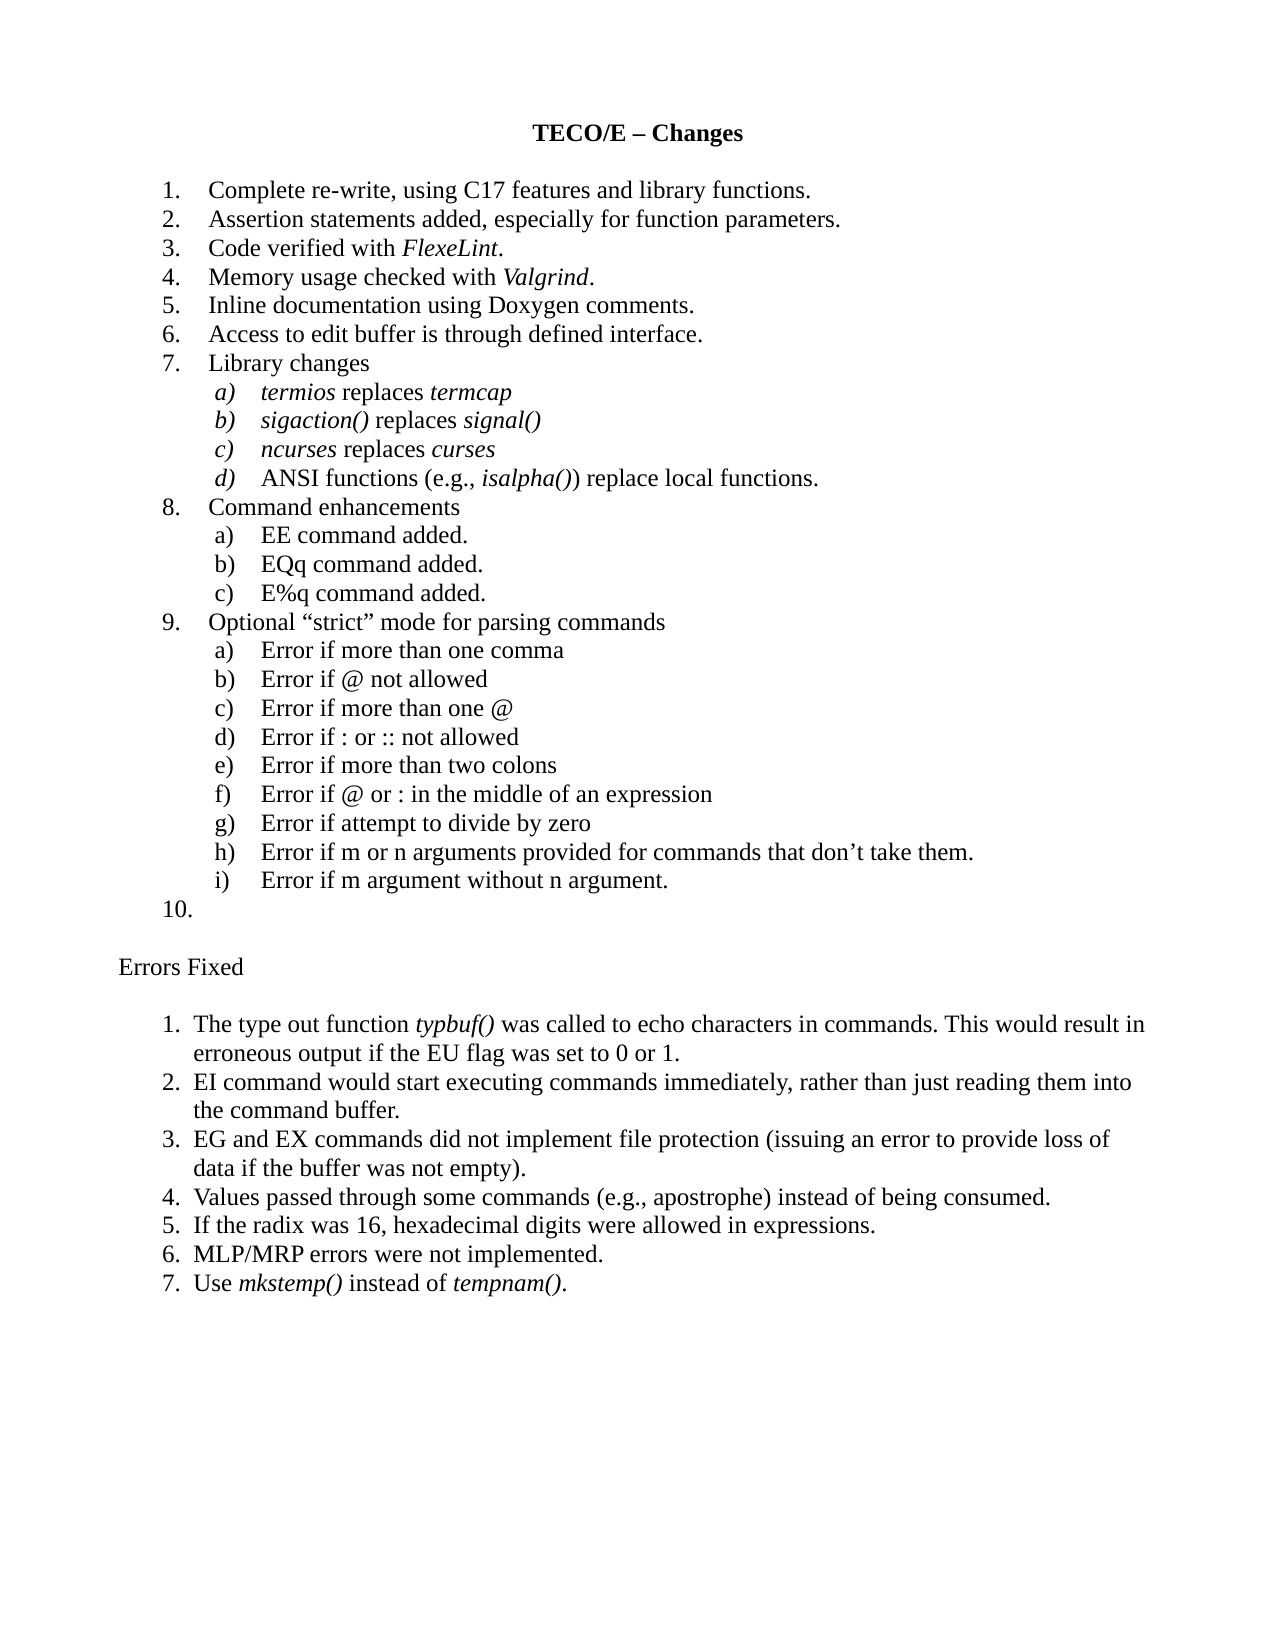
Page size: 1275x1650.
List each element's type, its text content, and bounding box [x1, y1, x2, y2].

list Error if @ not allowed [208, 664, 1157, 693]
text Errors Fixed [118, 952, 1157, 981]
list Error if : or :: not allowed [208, 722, 1157, 751]
text TECO/E – Changes [118, 118, 1157, 147]
list sigaction() replaces signal() [208, 406, 1157, 434]
list Memory usage checked with Valgrind. [156, 262, 1157, 291]
list ANSI functions (e.g., isalpha()) replace local functions. [208, 463, 1157, 492]
list Error if m or n arguments provided for commands that don’t take them. [208, 837, 1157, 866]
list The type out function typbuf() was called to echo characters in commands. This would result in erroneous output if the EU flag was set to 0 or 1. [156, 1009, 1157, 1067]
list Complete re-write, using C17 features and library functions. [156, 176, 1157, 204]
list Error if attempt to divide by zero [208, 808, 1157, 837]
list Code verified with FlexeLint. [156, 233, 1157, 262]
list Error if more than two colons [208, 751, 1157, 779]
list EI command would start executing commands immediately, rather than just reading them into the command buffer. [156, 1067, 1157, 1124]
list ncurses replaces curses [208, 434, 1157, 463]
list EQq command added. [208, 549, 1157, 578]
list Use mkstemp() instead of tempnam(). [156, 1268, 1157, 1297]
list Library changes [156, 348, 1157, 377]
list EE command added. [208, 521, 1157, 549]
list Command enhancements [156, 492, 1157, 521]
list Error if m argument without n argument. [208, 866, 1157, 894]
list Assertion statements added, especially for function parameters. [156, 204, 1157, 233]
list If the radix was 16, hexadecimal digits were allowed in expressions. [156, 1211, 1157, 1239]
list Values passed through some commands (e.g., apostrophe) instead of being consumed. [156, 1182, 1157, 1211]
list termios replaces termcap [208, 377, 1157, 406]
list MLP/MRP errors were not implemented. [156, 1239, 1157, 1268]
list EG and EX commands did not implement file protection (issuing an error to provide loss of data if the buffer was not empty). [156, 1124, 1157, 1182]
list Error if more than one comma [208, 636, 1157, 664]
list Optional “strict” mode for parsing commands [156, 607, 1157, 636]
list Inline documentation using Doxygen comments. [156, 291, 1157, 319]
list Error if @ or : in the middle of an expression [208, 779, 1157, 808]
list E%q command added. [208, 578, 1157, 607]
list Error if more than one @ [208, 693, 1157, 722]
list Access to edit buffer is through defined interface. [156, 319, 1157, 348]
